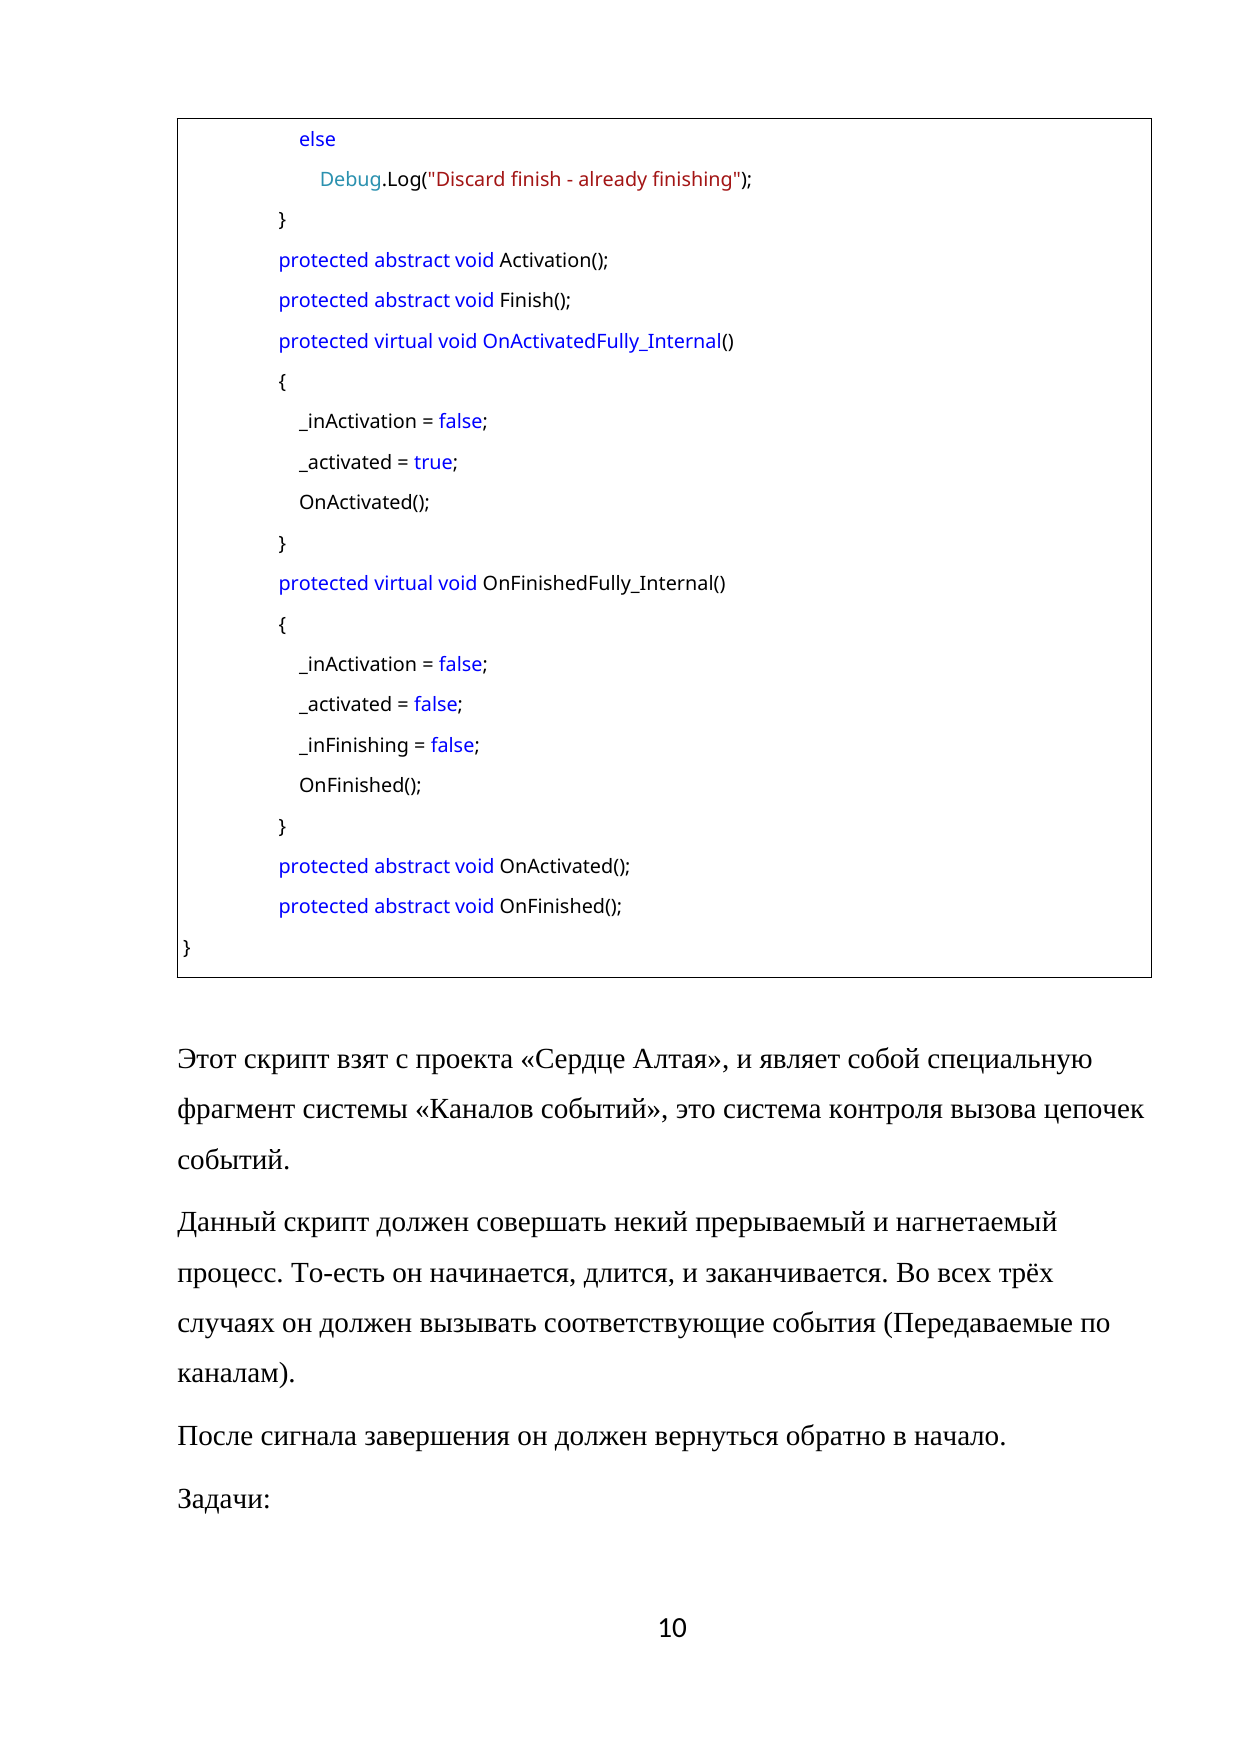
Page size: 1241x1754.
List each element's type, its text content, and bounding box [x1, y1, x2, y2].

text Задачи: [177, 1481, 1152, 1515]
table_header else Debug.Log("Discard finish - already finishing"); } protected abstract void Activation(); protected abstract void Finish(); protected virtual void OnActivatedFully_Internal() { _inActivation = false; _activated = true; OnActivated(); } protected virtual void OnFinishedFully_Internal() { _inActivation = false; _activated = false; _inFinishing = false; OnFinished(); } protected abstract void OnActivated(); protected abstract void OnFinished(); } [178, 119, 1151, 977]
text После сигнала завершения он должен вернуться обратно в начало. [177, 1418, 1152, 1452]
text Данный скрипт должен совершать некий прерываемый и нагнетаемый процесс. То-есть он начинается, длится, и заканчивается. Во всех трёх случаях он должен вызывать соответствующие события (Передаваемые по каналам). [177, 1204, 1152, 1389]
text Этот скрипт взят с проекта «Сердце Алтая», и являет собой специальную фрагмент системы «Каналов событий», это система контроля вызова цепочек событий. [177, 1041, 1152, 1175]
